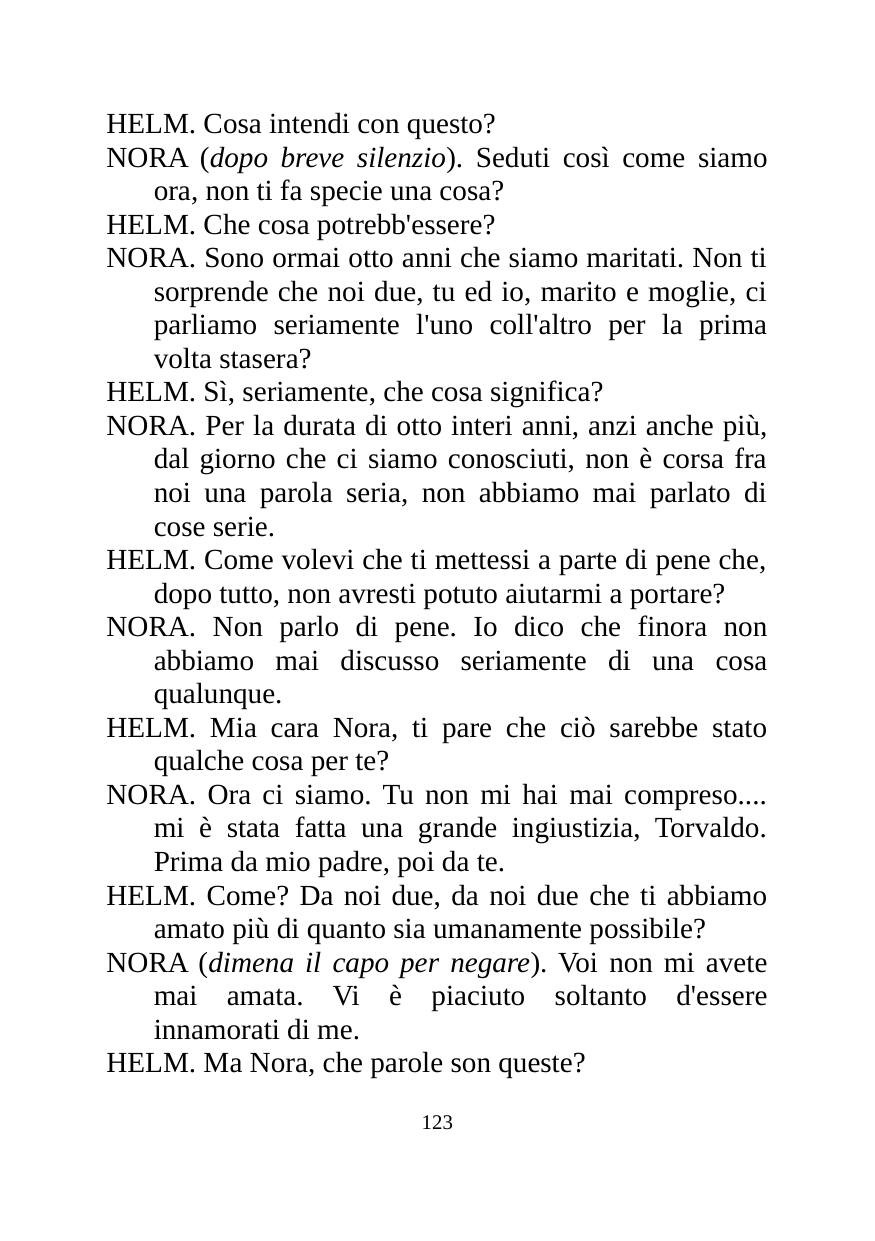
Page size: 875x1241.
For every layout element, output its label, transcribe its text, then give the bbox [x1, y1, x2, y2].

text HELM. Ma Nora, che parole son queste? [106, 1045, 768, 1079]
text HELM. Come? Da noi due, da noi due che ti abbiamo amato più di quanto sia umanamente possibile? [106, 878, 768, 945]
text NORA (dimena il capo per negare). Voi non mi avete mai amata. Vi è piaciuto soltanto d'essere innamorati di me. [106, 945, 768, 1045]
text HELM. Come volevi che ti mettessi a parte di pene che, dopo tutto, non avresti potuto aiutarmi a portare? [106, 542, 768, 609]
text NORA. Per la durata di otto interi anni, anzi anche più, dal giorno che ci siamo conosciuti, non è corsa fra noi una parola seria, non abbiamo mai parlato di cose serie. [106, 408, 768, 542]
text NORA. Sono ormai otto anni che siamo maritati. Non ti sorprende che noi due, tu ed io, marito e moglie, ci parliamo seriamente l'uno coll'altro per la prima volta stasera? [106, 240, 768, 374]
text NORA. Non parlo di pene. Io dico che finora non abbiamo mai discusso seriamente di una cosa qualunque. [106, 609, 768, 710]
text HELM. Sì, seriamente, che cosa significa? [106, 374, 768, 408]
text NORA. Ora ci siamo. Tu non mi hai mai compreso.... mi è stata fatta una grande ingiustizia, Torvaldo. Prima da mio padre, poi da te. [106, 777, 768, 878]
text HELM. Mia cara Nora, ti pare che ciò sarebbe stato qualche cosa per te? [106, 710, 768, 777]
text HELM. Che cosa potrebb'essere? [106, 207, 768, 240]
text NORA (dopo breve silenzio). Seduti così come siamo ora, non ti fa specie una cosa? [106, 140, 768, 207]
text HELM. Cosa intendi con questo? [106, 106, 768, 140]
